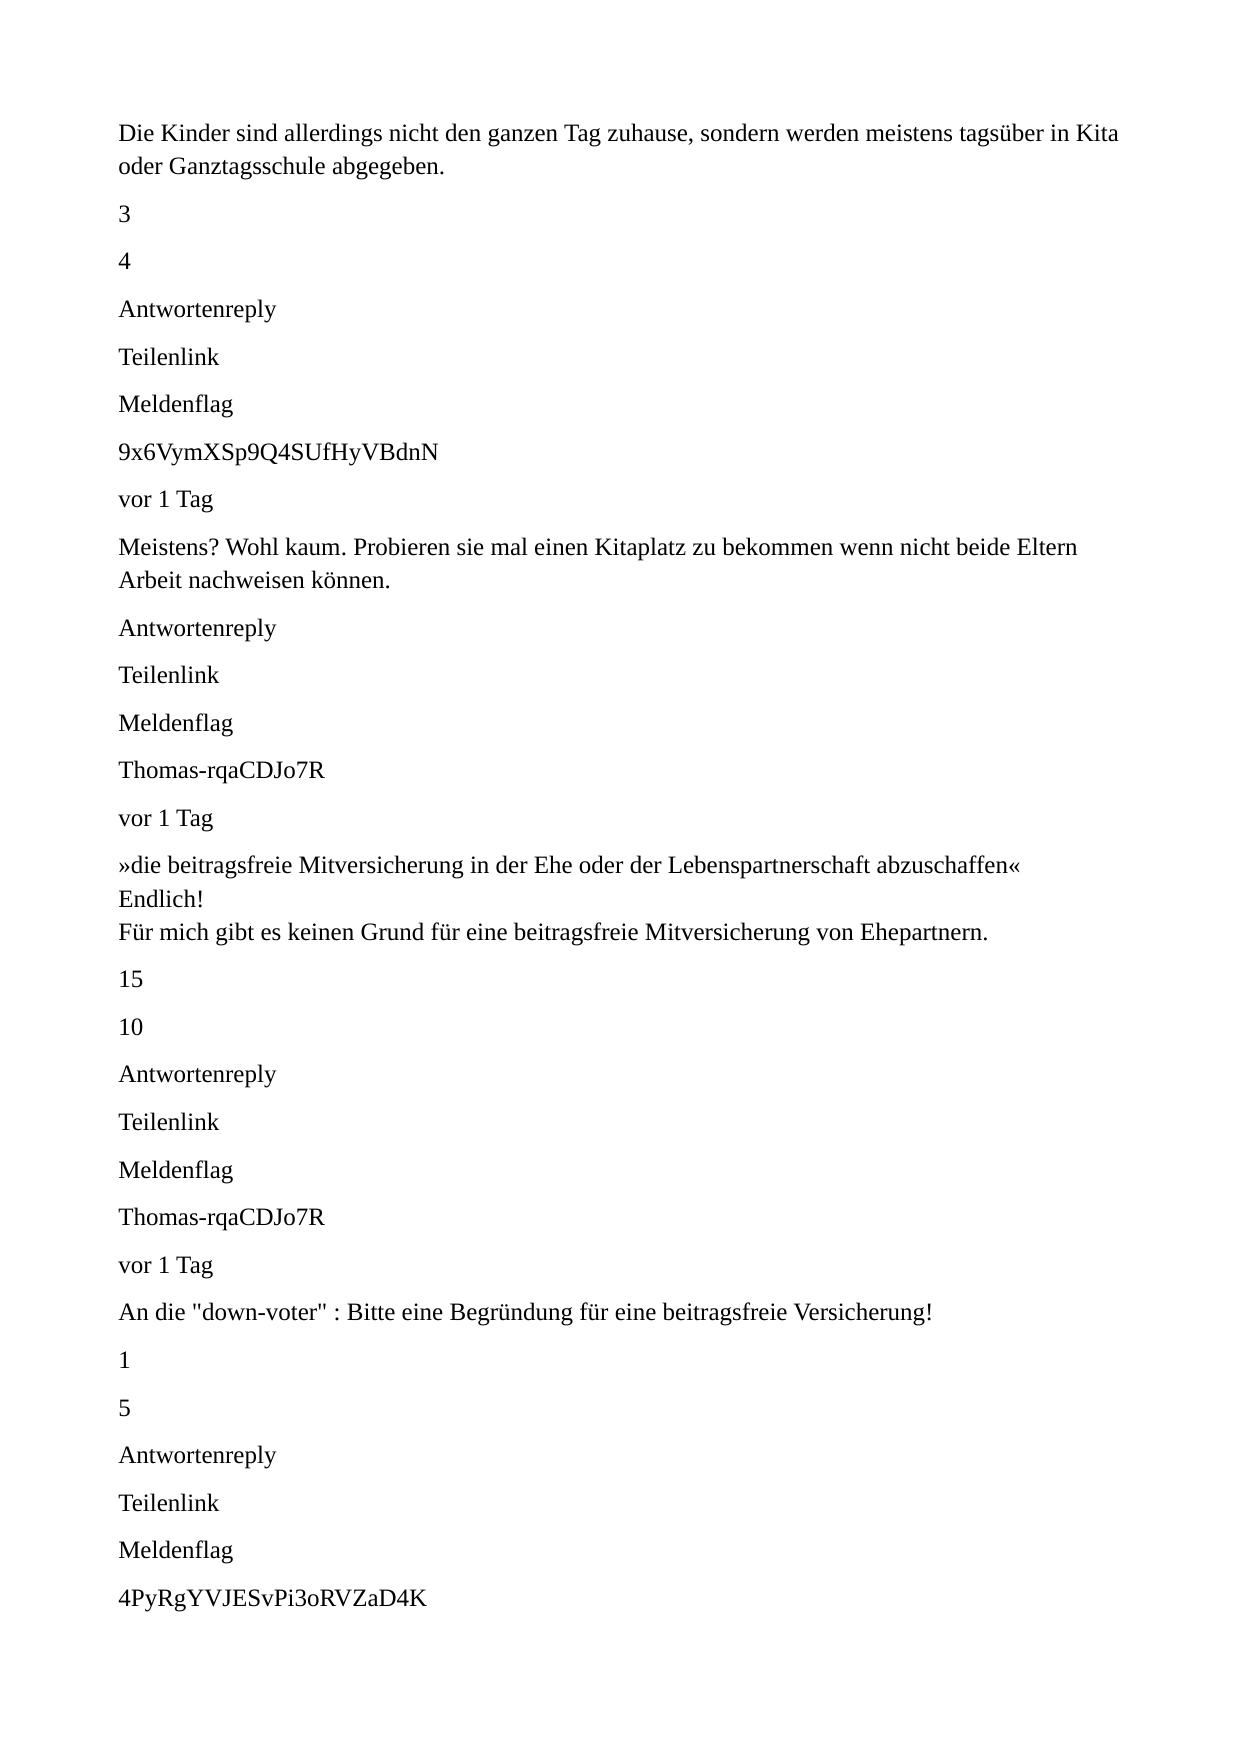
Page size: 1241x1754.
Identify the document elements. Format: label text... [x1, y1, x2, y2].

text Thomas-rqaCDJo7R [118, 1202, 1122, 1231]
text Meldenflag [118, 708, 1122, 737]
text vor 1 Tag [118, 484, 1122, 513]
text Thomas-rqaCDJo7R [118, 755, 1122, 784]
text Teilenlink [118, 1488, 1122, 1517]
text Antwortenreply [118, 1059, 1122, 1088]
text Meistens? Wohl kaum. Probieren sie mal einen Kitaplatz zu bekommen wenn nicht beide Eltern Arbeit nachweisen können. [118, 532, 1122, 594]
text Antwortenreply [118, 294, 1122, 323]
text Antwortenreply [118, 613, 1122, 641]
text 15 [118, 964, 1122, 993]
text 4PyRgYVJESvPi3oRVZaD4K [118, 1583, 1122, 1612]
text Die Kinder sind allerdings nicht den ganzen Tag zuhause, sondern werden meistens tagsüber in Kita oder Ganztagsschule abgegeben. [118, 118, 1122, 180]
text Teilenlink [118, 342, 1122, 370]
text Meldenflag [118, 1155, 1122, 1183]
text 4 [118, 246, 1122, 275]
text An die "down-voter" : Bitte eine Begründung für eine beitragsfreie Versicherung! [118, 1297, 1122, 1326]
text 9x6VymXSp9Q4SUfHyVBdnN [118, 437, 1122, 466]
text 5 [118, 1393, 1122, 1421]
text »die beitragsfreie Mitversicherung in der Ehe oder der Lebenspartnerschaft abzuschaffen« Endlich! Für mich gibt es keinen Grund für eine beitragsfreie Mitversicherung von Ehepartnern. [118, 851, 1122, 945]
text 10 [118, 1012, 1122, 1041]
text Meldenflag [118, 389, 1122, 418]
text 3 [118, 199, 1122, 227]
text vor 1 Tag [118, 1250, 1122, 1279]
text 1 [118, 1345, 1122, 1374]
text Meldenflag [118, 1536, 1122, 1564]
text vor 1 Tag [118, 803, 1122, 832]
text Teilenlink [118, 660, 1122, 689]
text Teilenlink [118, 1107, 1122, 1136]
text Antwortenreply [118, 1440, 1122, 1469]
